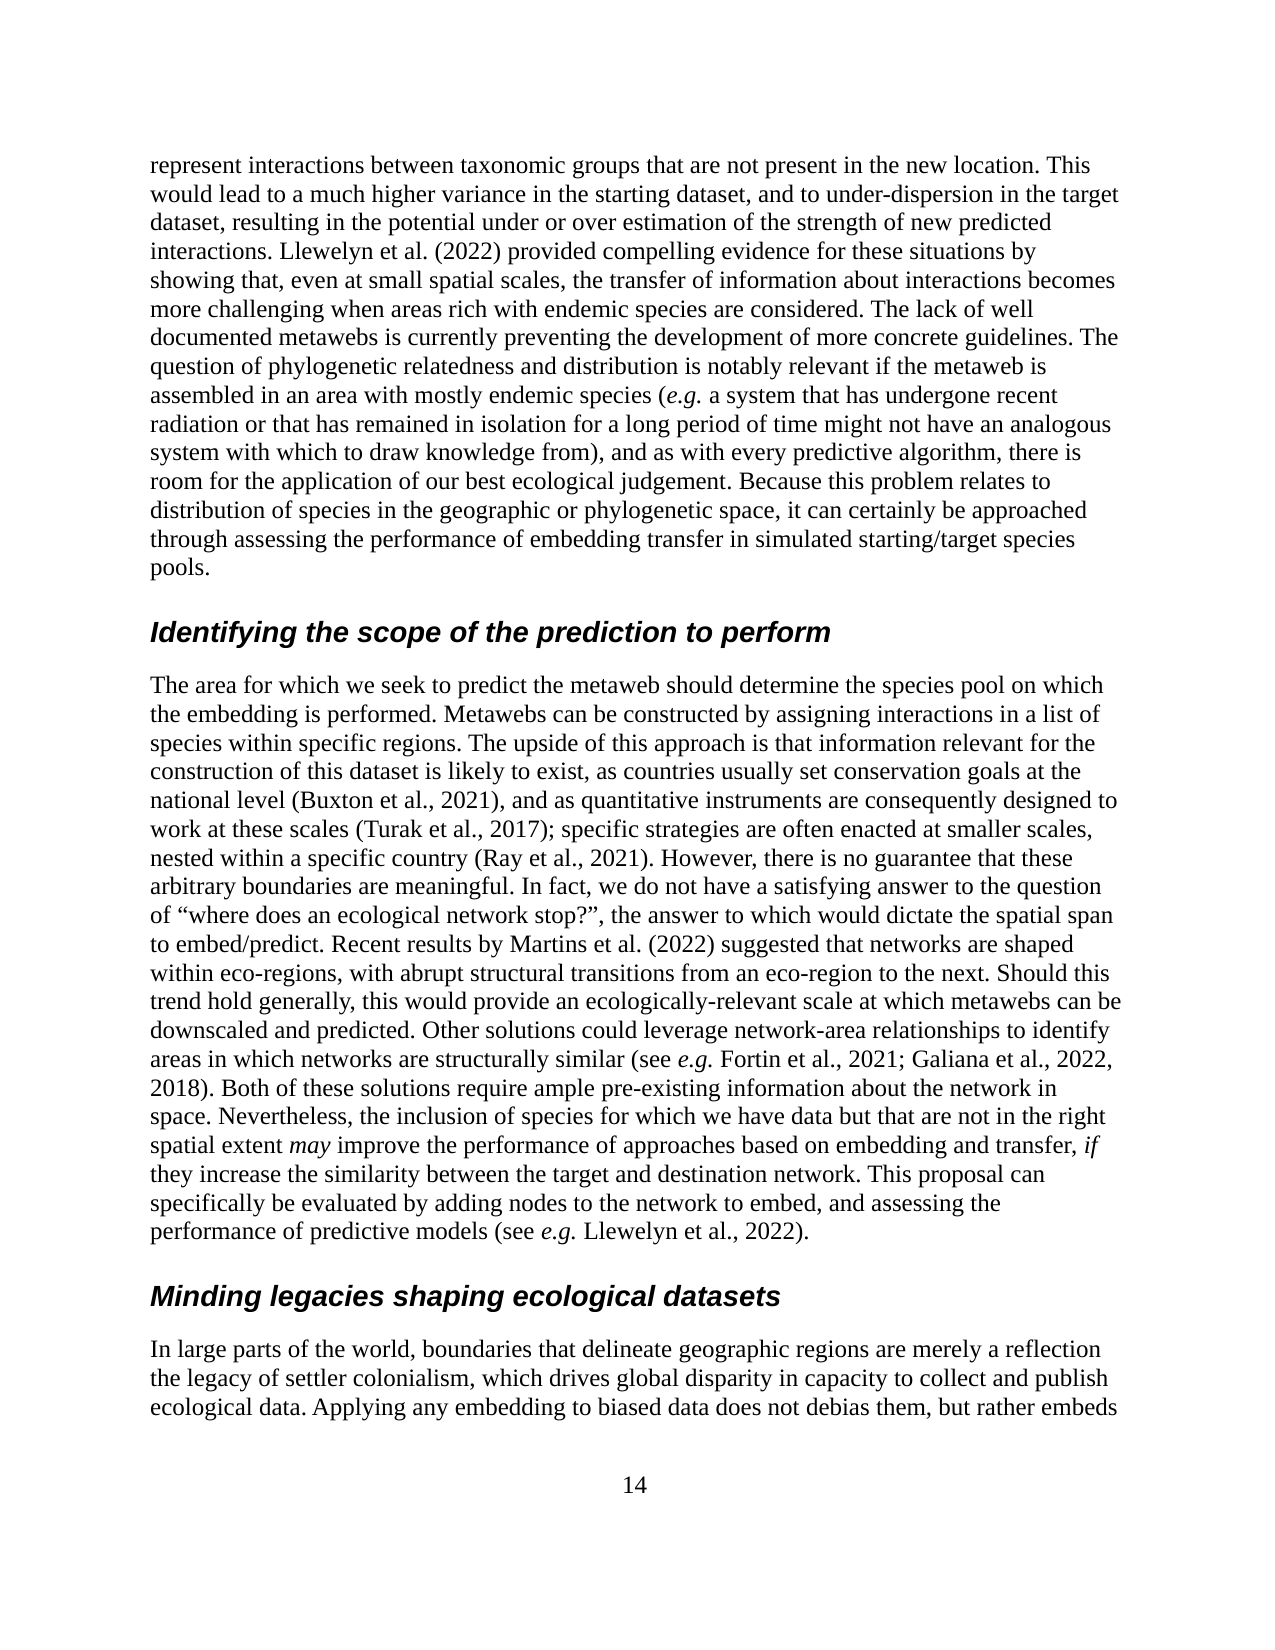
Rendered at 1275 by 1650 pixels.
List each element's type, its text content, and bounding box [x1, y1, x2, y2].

subtitle Minding legacies shaping ecological datasets [150, 1279, 1125, 1313]
text The area for which we seek to predict the metaweb should determine the species pool on which the embedding is performed. Metawebs can be constructed by assigning interactions in a list of species within specific regions. The upside of this approach is that information relevant for the construction of this dataset is likely to exist, as countries usually set conservation goals at the national level (Buxton et al., 2021), and as quantitative instruments are consequently designed to work at these scales (Turak et al., 2017); specific strategies are often enacted at smaller scales, nested within a specific country (Ray et al., 2021). However, there is no guarantee that these arbitrary boundaries are meaningful. In fact, we do not have a satisfying answer to the question of “where does an ecological network stop?”, the answer to which would dictate the spatial span to embed/predict. Recent results by Martins et al. (2022) suggested that networks are shaped within eco-regions, with abrupt structural transitions from an eco-region to the next. Should this trend hold generally, this would provide an ecologically-relevant scale at which metawebs can be downscaled and predicted. Other solutions could leverage network-area relationships to identify areas in which networks are structurally similar (see e.g. Fortin et al., 2021; Galiana et al., 2022, 2018). Both of these solutions require ample pre-existing information about the network in space. Nevertheless, the inclusion of species for which we have data but that are not in the right spatial extent may improve the performance of approaches based on embedding and transfer, if they increase the similarity between the target and destination network. This proposal can specifically be evaluated by adding nodes to the network to embed, and assessing the performance of predictive models (see e.g. Llewelyn et al., 2022). [150, 670, 1125, 1245]
subtitle Identifying the scope of the prediction to perform [150, 615, 1125, 649]
text represent interactions between taxonomic groups that are not present in the new location. This would lead to a much higher variance in the starting dataset, and to under-dispersion in the target dataset, resulting in the potential under or over estimation of the strength of new predicted interactions. Llewelyn et al. (2022) provided compelling evidence for these situations by showing that, even at small spatial scales, the transfer of information about interactions becomes more challenging when areas rich with endemic species are considered. The lack of well documented metawebs is currently preventing the development of more concrete guidelines. The question of phylogenetic relatedness and distribution is notably relevant if the metaweb is assembled in an area with mostly endemic species (e.g. a system that has undergone recent radiation or that has remained in isolation for a long period of time might not have an analogous system with which to draw knowledge from), and as with every predictive algorithm, there is room for the application of our best ecological judgement. Because this problem relates to distribution of species in the geographic or phylogenetic space, it can certainly be approached through assessing the performance of embedding transfer in simulated starting/target species pools. [150, 150, 1125, 581]
text In large parts of the world, boundaries that delineate geographic regions are merely a reflection the legacy of settler colonialism, which drives global disparity in capacity to collect and publish ecological data. Applying any embedding to biased data does not debias them, but rather embeds [150, 1334, 1125, 1420]
